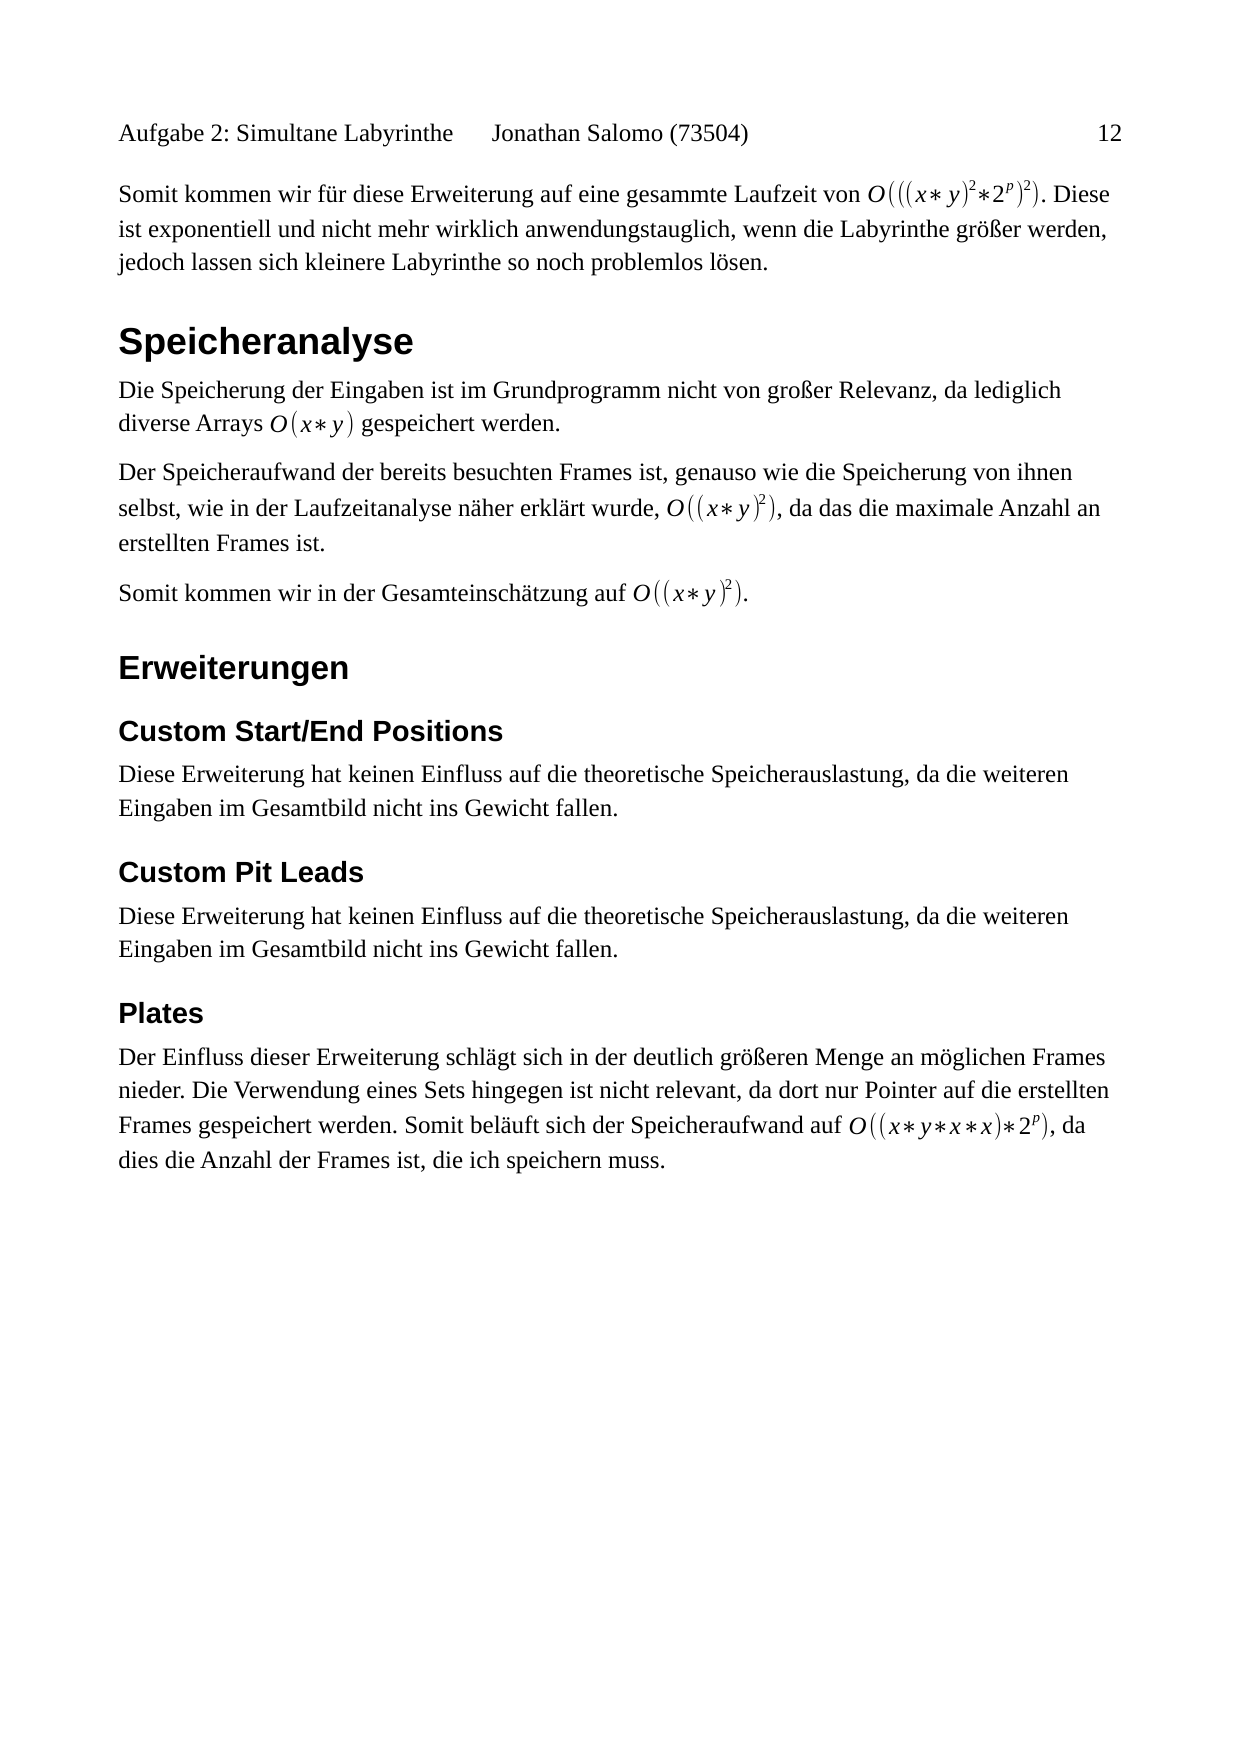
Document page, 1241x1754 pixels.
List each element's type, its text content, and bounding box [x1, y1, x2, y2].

text Die Speicherung der Eingaben ist im Grundprogramm nicht von großer Relevanz, da lediglich diverse Arrays gespeichert werden. [118, 375, 1122, 438]
subtitle Speicheranalyse [118, 319, 1122, 362]
subtitle Custom Pit Leads [118, 855, 1122, 888]
text Somit kommen wir in der Gesamteinschätzung auf . [118, 575, 1122, 608]
subtitle Erweiterungen [118, 648, 1122, 686]
text Diese Erweiterung hat keinen Einfluss auf die theoretische Speicherauslastung, da die weiteren Eingaben im Gesamtbild nicht ins Gewicht fallen. [118, 759, 1122, 821]
text Somit kommen wir für diese Erweiterung auf eine gesammte Laufzeit von . Diese ist exponentiell und nicht mehr wirklich anwendungstauglich, wenn die Labyrinthe größer werden, jedoch lassen sich kleinere Labyrinthe so noch problemlos lösen. [118, 176, 1122, 275]
subtitle Plates [118, 996, 1122, 1029]
text Der Speicheraufwand der bereits besuchten Frames ist, genauso wie die Speicherung von ihnen selbst, wie in der Laufzeitanalyse näher erklärt wurde, , da das die maximale Anzahl an erstellten Frames ist. [118, 457, 1122, 556]
text Diese Erweiterung hat keinen Einfluss auf die theoretische Speicherauslastung, da die weiteren Eingaben im Gesamtbild nicht ins Gewicht fallen. [118, 901, 1122, 963]
subtitle Custom Start/End Positions [118, 713, 1122, 747]
text Der Einfluss dieser Erweiterung schlägt sich in der deutlich größeren Menge an möglichen Frames nieder. Die Verwendung eines Sets hingegen ist nicht relevant, da dort nur Pointer auf die erstellten Frames gespeichert werden. Somit beläuft sich der Speicheraufwand auf , da dies die Anzahl der Frames ist, die ich speichern muss. [118, 1042, 1122, 1174]
